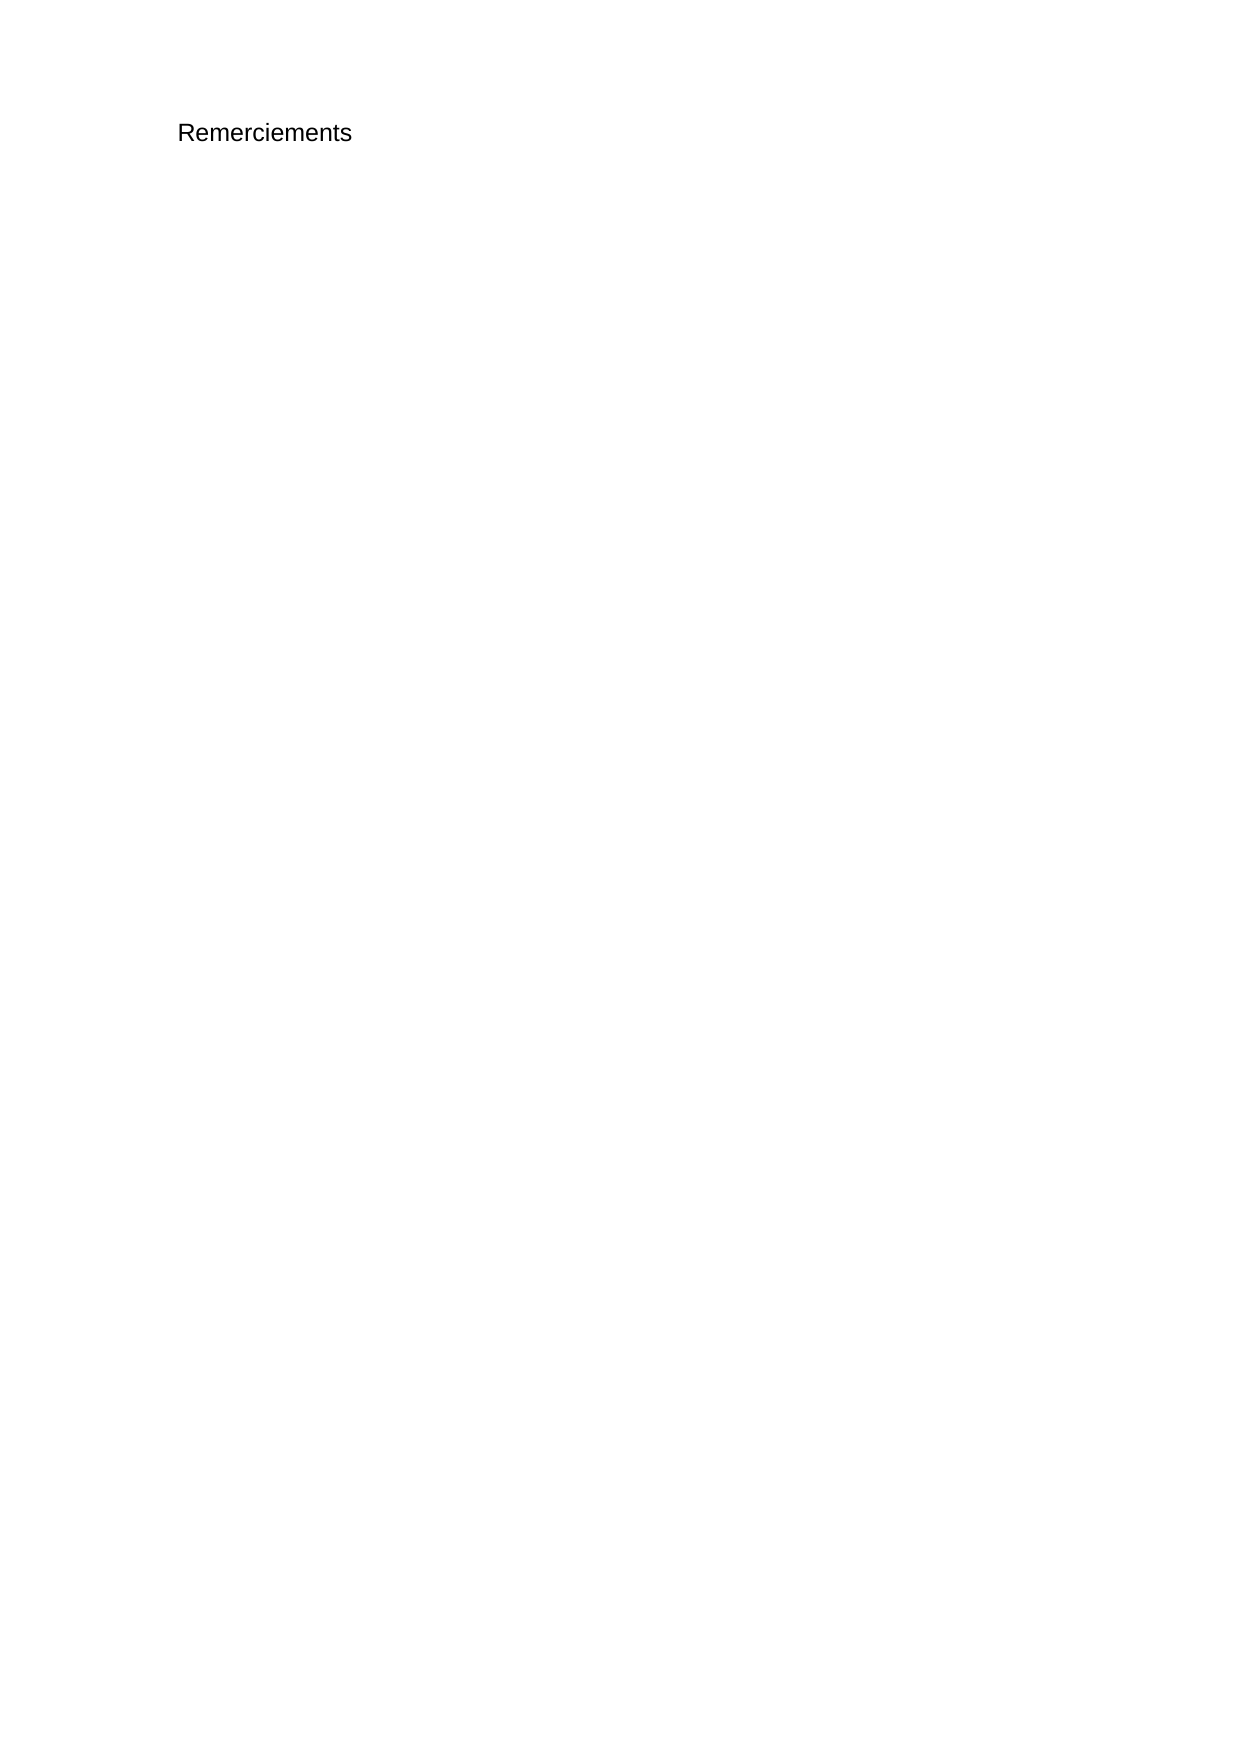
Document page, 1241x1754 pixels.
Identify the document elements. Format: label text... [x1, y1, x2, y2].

text Remerciements [118, 118, 1122, 147]
